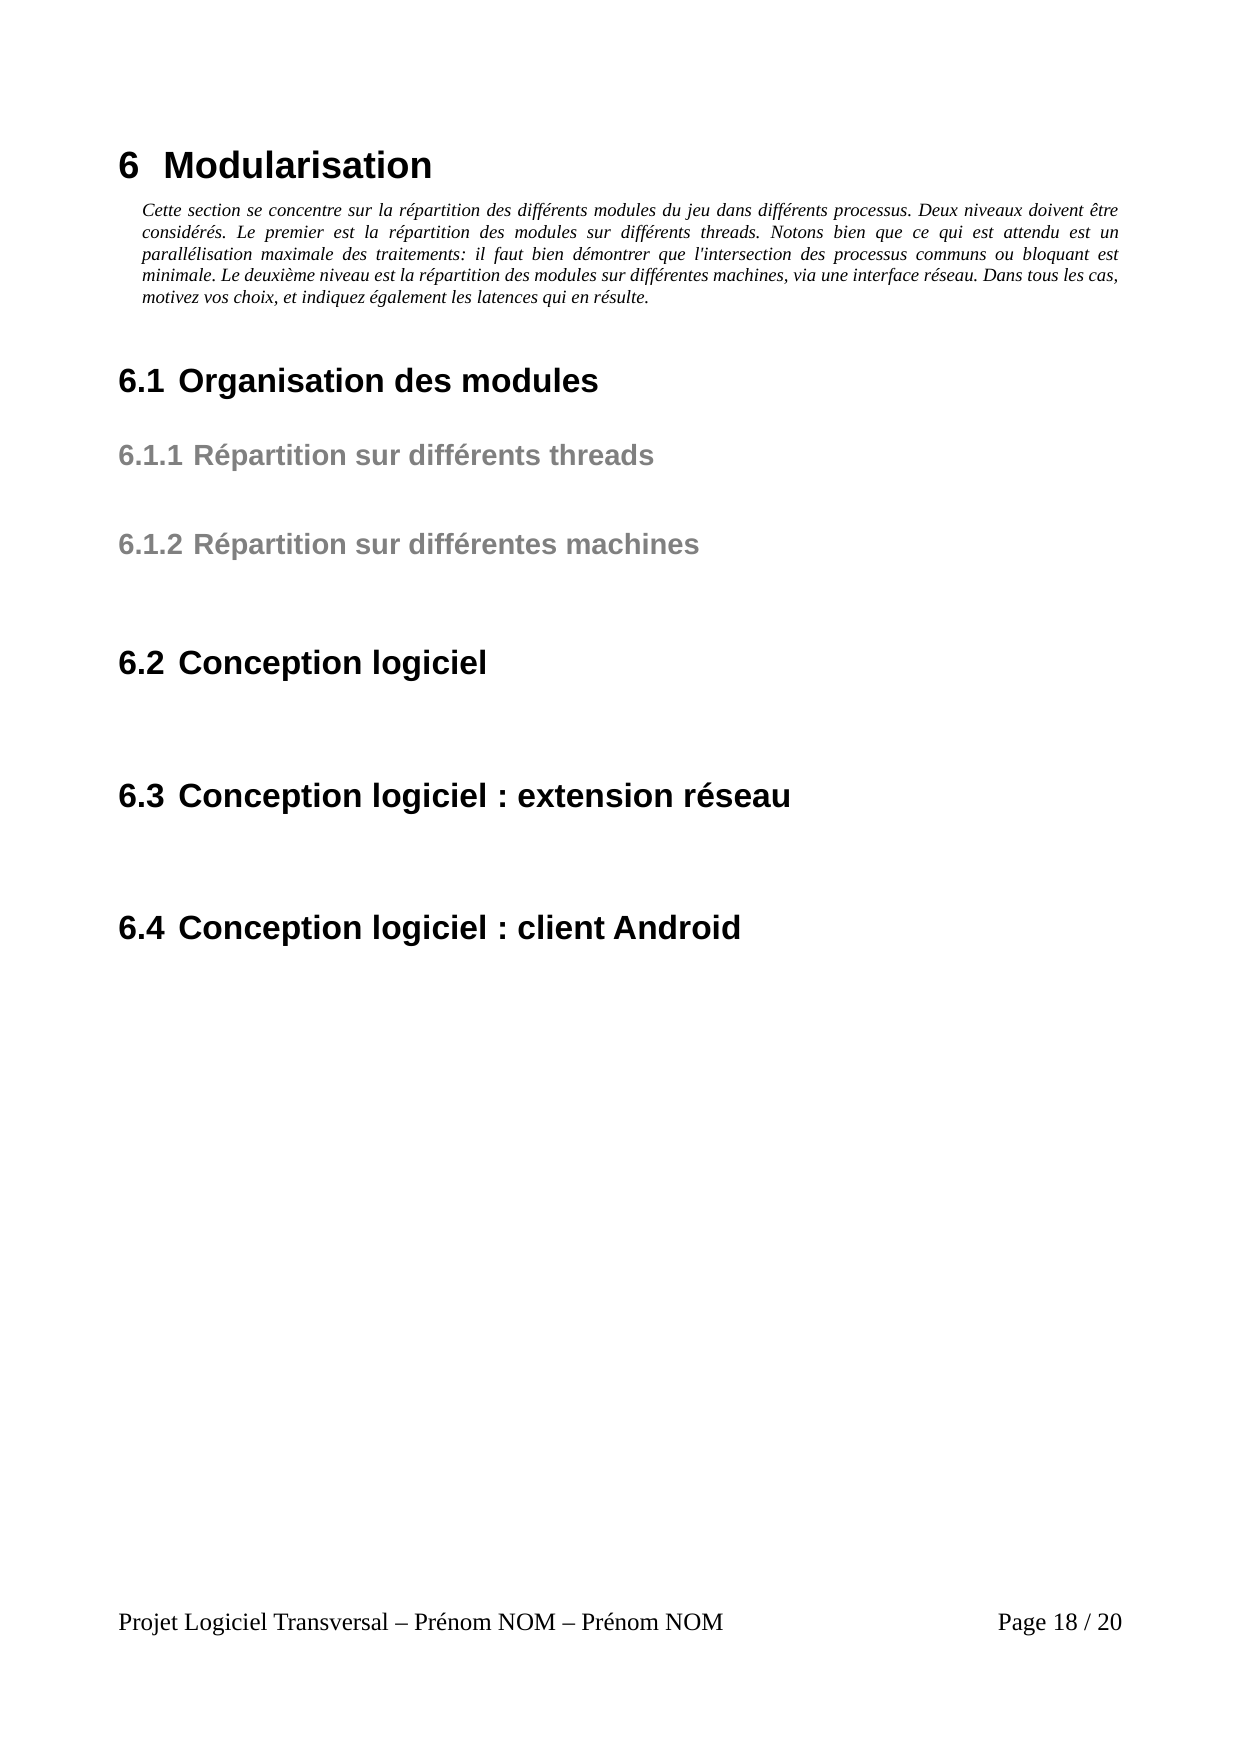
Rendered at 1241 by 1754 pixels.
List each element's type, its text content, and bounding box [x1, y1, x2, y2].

subtitle Modularisation [118, 143, 1122, 187]
subtitle Conception logiciel : extension réseau [118, 776, 1122, 814]
text Cette section se concentre sur la répartition des différents modules du jeu dans différents processus. Deux niveaux doivent être considérés. Le premier est la répartition des modules sur différents threads. Notons bien que ce qui est attendu est un parallélisation maximale des traitements: il faut bien démontrer que l'intersection des processus communs ou bloquant est minimale. Le deuxième niveau est la répartition des modules sur différentes machines, via une interface réseau. Dans tous les cas, motivez vos choix, et indiquez également les latences qui en résulte. [142, 199, 1122, 307]
subtitle Conception logiciel [118, 643, 1122, 682]
subtitle Conception logiciel : client Android [118, 908, 1122, 947]
subtitle Organisation des modules [118, 361, 1122, 399]
subtitle Répartition sur différents threads [118, 438, 1122, 471]
subtitle Répartition sur différentes machines [118, 527, 1122, 561]
